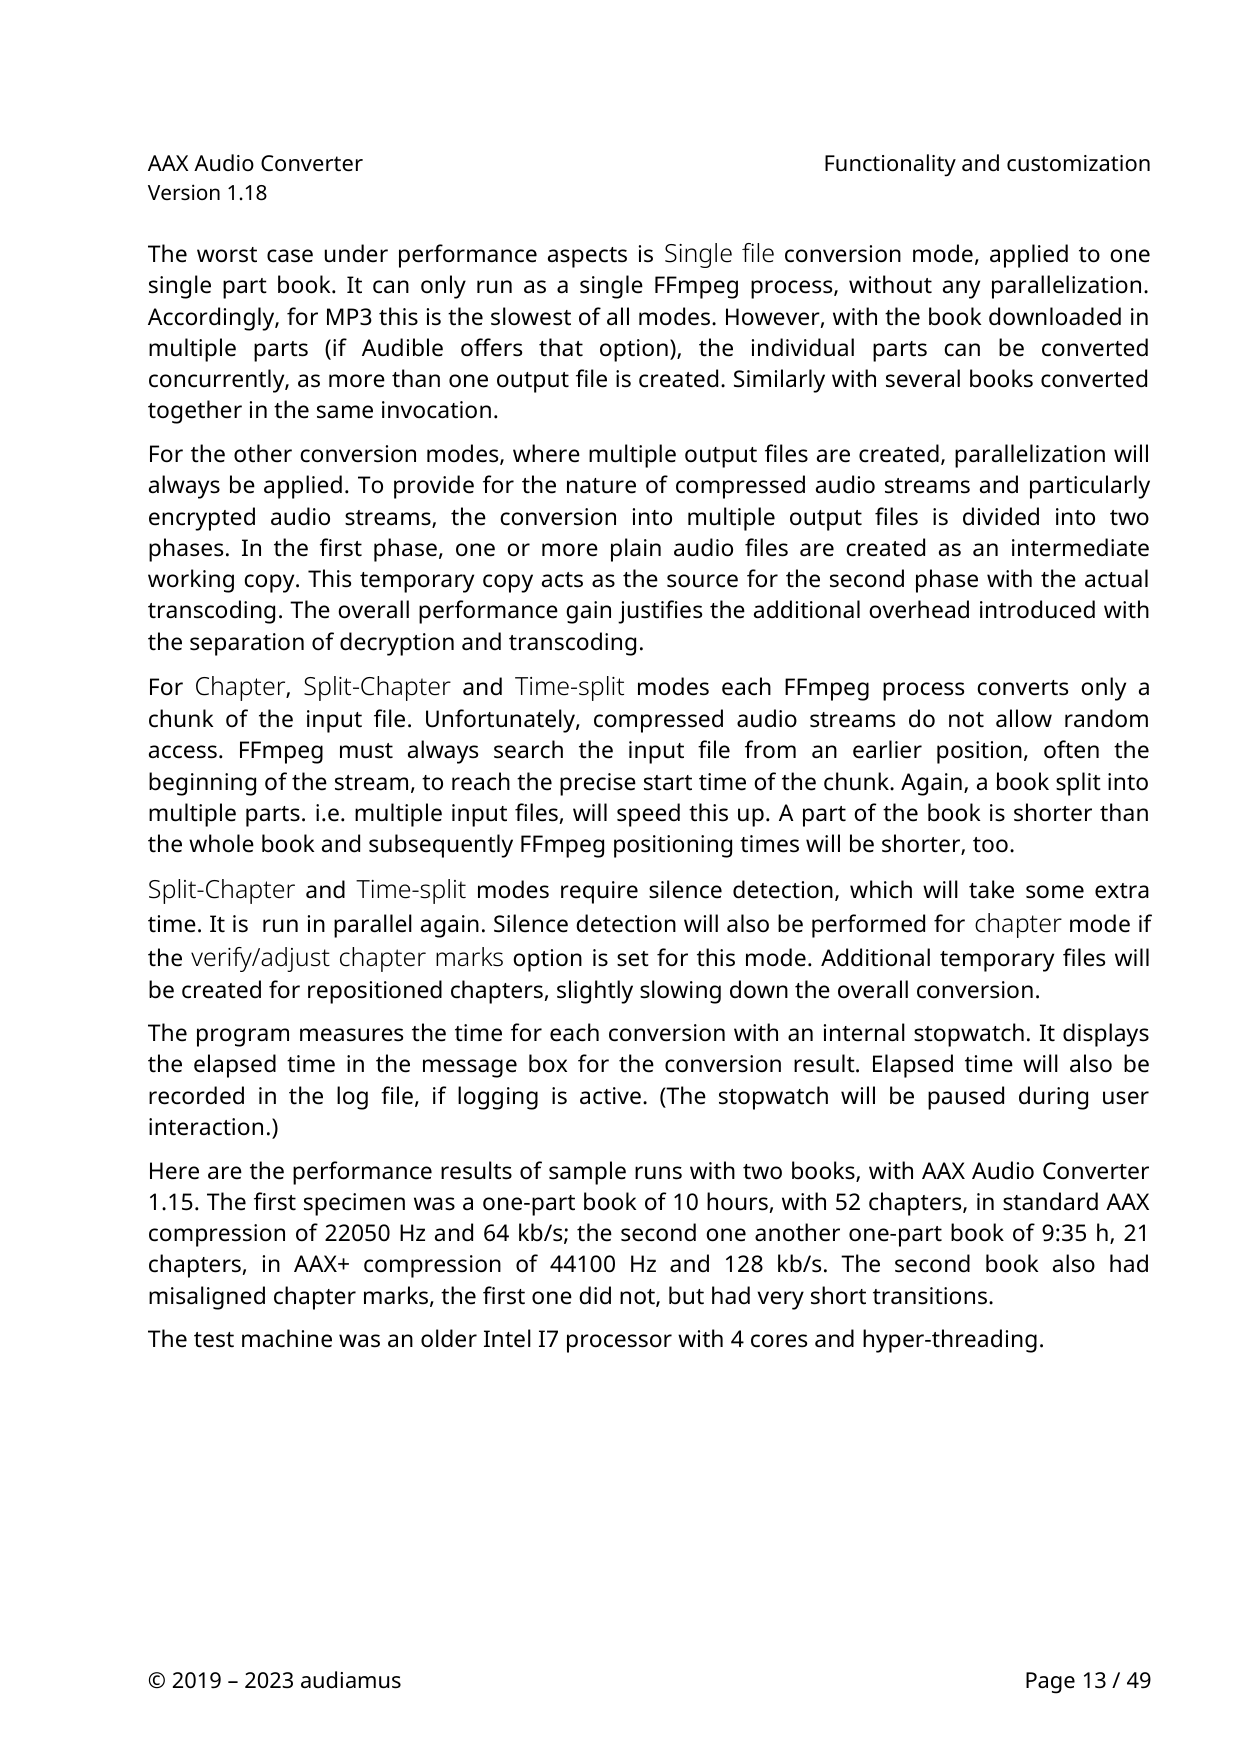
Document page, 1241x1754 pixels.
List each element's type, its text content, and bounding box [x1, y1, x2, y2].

text Split-Chapter and Time-split modes require silence detection, which will take some extra time. It is run in parallel again. Silence detection will also be performed for chapter mode if the verify/adjust chapter marks option is set for this mode. Additional temporary files will be created for repositioned chapters, slightly slowing down the overall conversion. [148, 872, 1152, 1005]
text Here are the performance results of sample runs with two books, with AAX Audio Converter 1.15. The first specimen was a one-part book of 10 hours, with 52 chapters, in standard AAX compression of 22050 Hz and 64 kb/s; the second one another one-part book of 9:35 h, 21 chapters, in AAX+ compression of 44100 Hz and 128 kb/s. The second book also had misaligned chapter marks, the first one did not, but had very short transitions. [148, 1154, 1152, 1311]
text For Chapter, Split-Chapter and Time-split modes each FFmpeg process converts only a chunk of the input file. Unfortunately, compressed audio streams do not allow random access. FFmpeg must always search the input file from an earlier position, often the beginning of the stream, to reach the precise start time of the chunk. Again, a book split into multiple parts. i.e. multiple input files, will speed this up. A part of the book is shorter than the whole book and subsequently FFmpeg positioning times will be shorter, too. [148, 669, 1152, 859]
text The test machine was an older Intel I7 processor with 4 cores and hyper-threading. [148, 1323, 1152, 1354]
text The worst case under performance aspects is Single file conversion mode, applied to one single part book. It can only run as a single FFmpeg process, without any parallelization. Accordingly, for MP3 this is the slowest of all modes. However, with the book downloaded in multiple parts (if Audible offers that option), the individual parts can be converted concurrently, as more than one output file is created. Similarly with several books converted together in the same invocation. [148, 235, 1152, 426]
text The program measures the time for each conversion with an internal stopwatch. It displays the elapsed time in the message box for the conversion result. Elapsed time will also be recorded in the log file, if logging is active. (The stopwatch will be paused during user interaction.) [148, 1017, 1152, 1142]
text For the other conversion modes, where multiple output files are created, parallelization will always be applied. To provide for the nature of compressed audio streams and particularly encrypted audio streams, the conversion into multiple output files is divided into two phases. In the first phase, one or more plain audio files are created as an intermediate working copy. This temporary copy acts as the source for the second phase with the actual transcoding. The overall performance gain justifies the additional overhead introduced with the separation of decryption and transcoding. [148, 438, 1152, 657]
